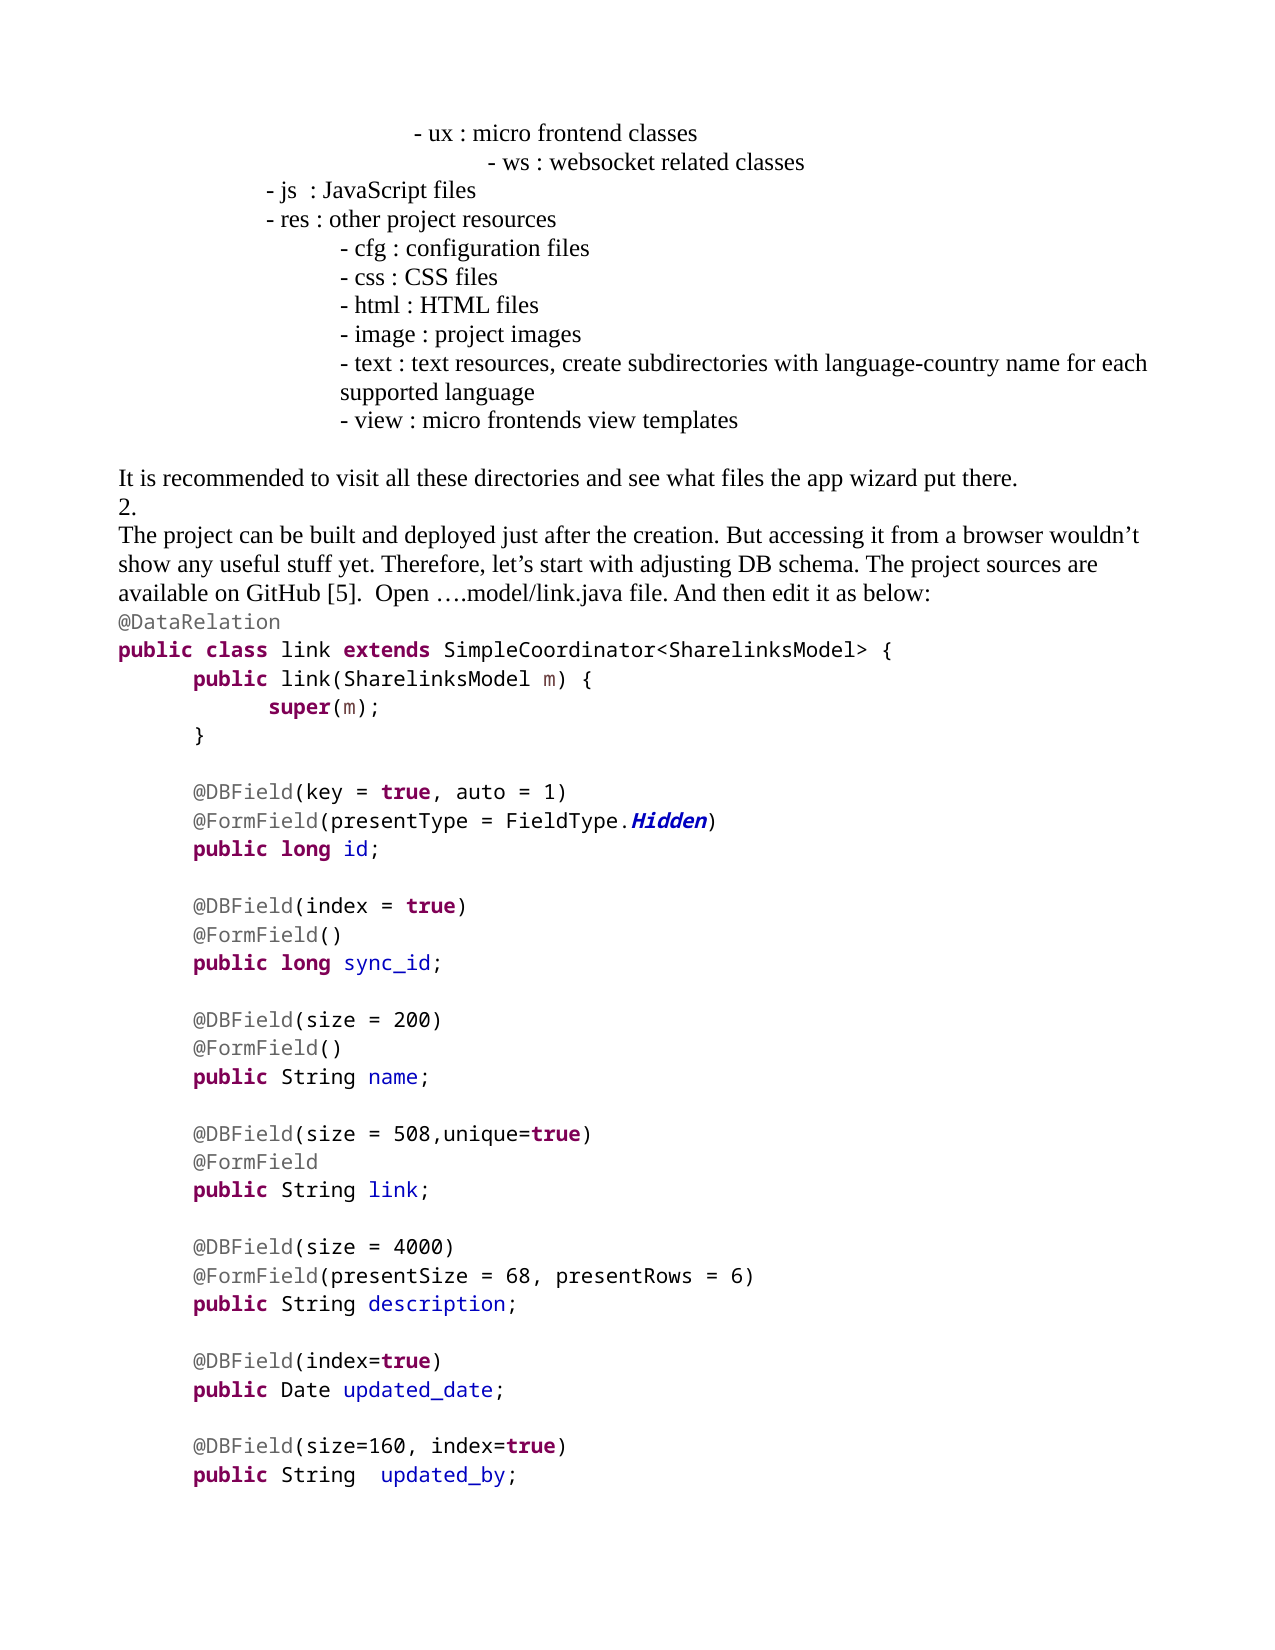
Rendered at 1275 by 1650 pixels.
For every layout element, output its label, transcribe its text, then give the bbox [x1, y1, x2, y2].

text It is recommended to visit all these directories and see what files the app wizard put there. [118, 463, 1157, 492]
text - css : CSS files [340, 262, 1157, 291]
text public long sync_id; [118, 948, 1157, 977]
text @FormField(presentSize = 68, presentRows = 6) [118, 1261, 1157, 1289]
text 2. [118, 492, 1157, 521]
text @DBField(size = 200) [118, 1005, 1157, 1033]
text - js : JavaScript files [266, 176, 1157, 204]
text @FormField() [118, 920, 1157, 948]
text - html : HTML files [340, 291, 1157, 319]
text - ux : micro frontend classes [413, 118, 1157, 147]
text @DBField(size = 4000) [118, 1232, 1157, 1261]
text } [118, 721, 1157, 749]
text public String link; [118, 1176, 1157, 1204]
text @DBField(key = true, auto = 1) [118, 777, 1157, 806]
text @DBField(index=true) [118, 1346, 1157, 1375]
text - image : project images [340, 319, 1157, 348]
text - cfg : configuration files [340, 233, 1157, 262]
text public class link extends SimpleCoordinator<SharelinksModel> { [118, 635, 1157, 664]
text - res : other project resources [266, 204, 1157, 233]
text @DataRelation [118, 607, 1157, 635]
text - view : micro frontends view templates [340, 406, 1157, 434]
text @FormField [118, 1147, 1157, 1176]
text public String updated_by; [118, 1460, 1157, 1488]
text - ws : websocket related classes [487, 147, 1157, 176]
text public String description; [118, 1289, 1157, 1318]
text - text : text resources, create subdirectories with language-country name for each supported language [340, 348, 1157, 406]
text @FormField() [118, 1033, 1157, 1062]
text @FormField(presentType = FieldType.Hidden) [118, 806, 1157, 834]
text The project can be built and deployed just after the creation. But accessing it from a browser wouldn’t show any useful stuff yet. Therefore, let’s start with adjusting DB schema. The project sources are available on GitHub [5]. Open ….model/link.java file. And then edit it as below: [118, 521, 1157, 607]
text public link(SharelinksModel m) { [118, 664, 1157, 692]
text super(m); [118, 692, 1157, 721]
text public long id; [118, 834, 1157, 863]
text @DBField(index = true) [118, 891, 1157, 920]
text public Date updated_date; [118, 1375, 1157, 1403]
text @DBField(size=160, index=true) [118, 1432, 1157, 1460]
text public String name; [118, 1062, 1157, 1090]
text @DBField(size = 508,unique=true) [118, 1119, 1157, 1147]
